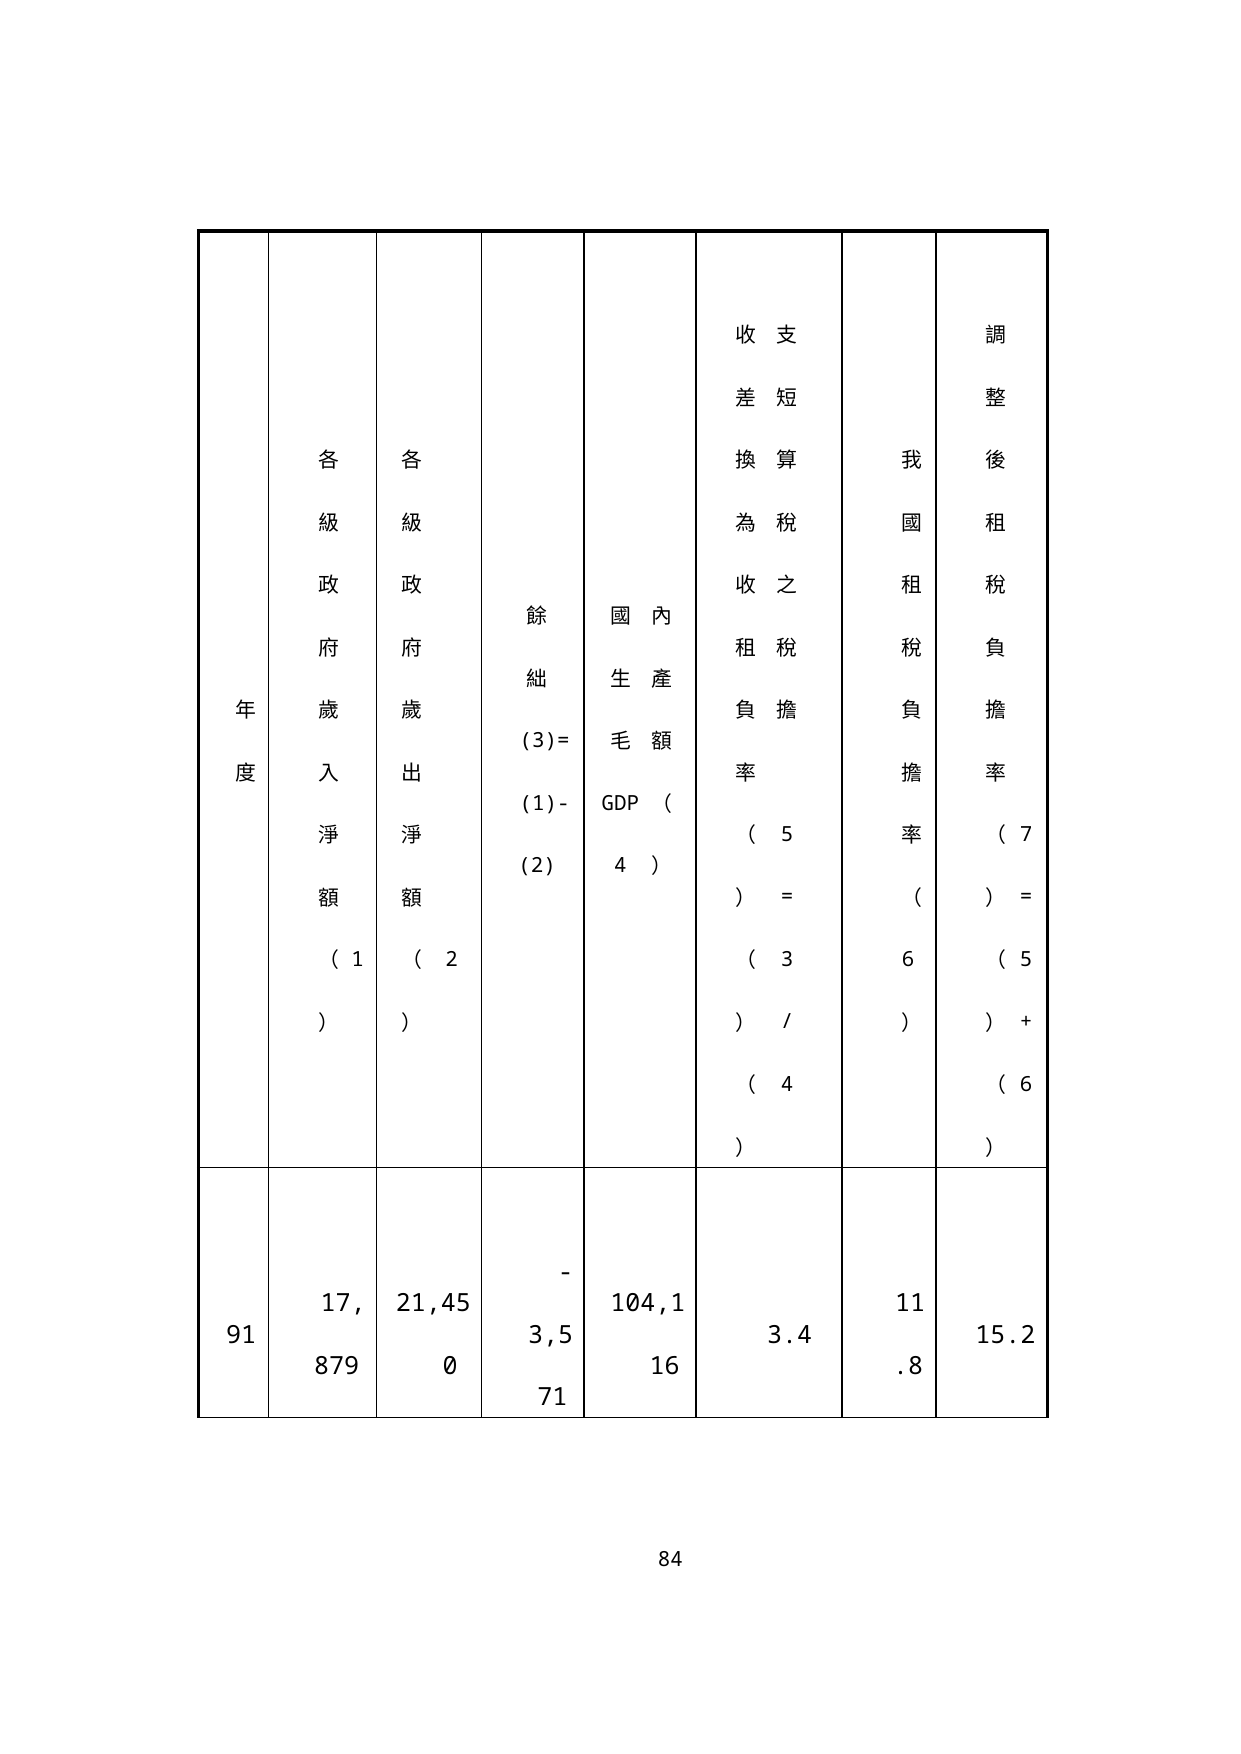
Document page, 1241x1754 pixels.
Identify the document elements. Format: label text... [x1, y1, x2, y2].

table_header 餘絀(3)=(1)-(2) [482, 233, 583, 1167]
table_header 國內生產毛額GDP（4） [585, 233, 695, 1167]
table_cell 91 [200, 1168, 268, 1417]
table_cell 3.4 [697, 1168, 841, 1417]
table_cell -3,571 [482, 1168, 583, 1417]
table_header 收支差短換算為稅收之租稅負擔率（5）=（3）/（4） [697, 233, 841, 1167]
table_cell 21,450 [377, 1168, 481, 1417]
table_cell 15.2 [937, 1168, 1046, 1417]
table_header 各級政府歲出淨額（2） [377, 233, 481, 1167]
table_cell 11.8 [843, 1168, 935, 1417]
table_header 各級政府歲入淨額（1） [269, 233, 376, 1167]
table_header 我國租稅負擔率（6） [843, 233, 935, 1167]
table_header 年度 [200, 233, 268, 1167]
table_cell 104,116 [585, 1168, 695, 1417]
table_cell 17,879 [269, 1168, 376, 1417]
table_header 調整後租稅負擔率（7）=（5）+（6） [937, 233, 1046, 1167]
